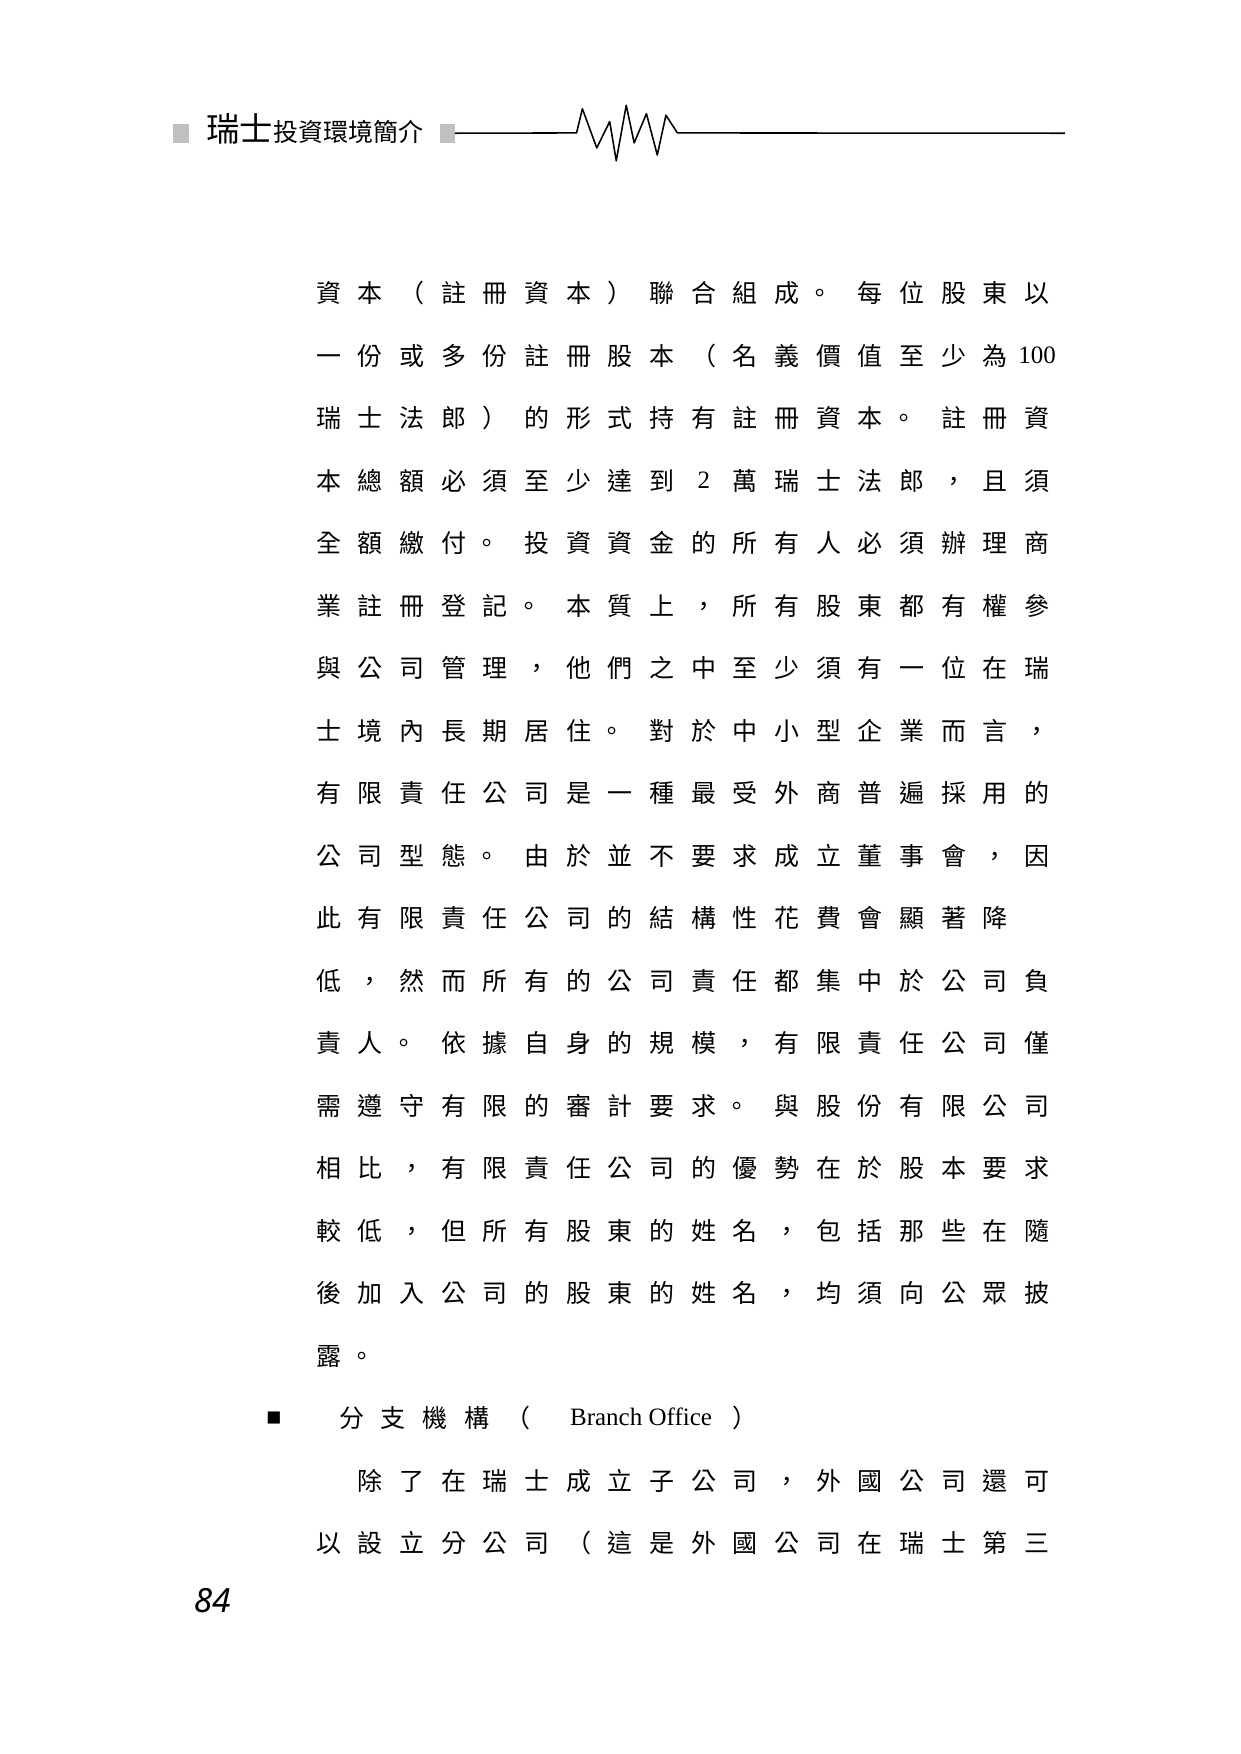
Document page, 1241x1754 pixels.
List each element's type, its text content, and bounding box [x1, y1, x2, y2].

text ■ 分支機構（Branch Office） [233, 1375, 1058, 1438]
text 除了在瑞士成立子公司，外國公司還可以設立分公司（這是外國公司在瑞士第三 [281, 1438, 1058, 1563]
text 資本（註冊資本）聯合組成。每位股東以一份或多份註冊股本（名義價值至少為100瑞士法郎）的形式持有註冊資本。註冊資本總額必須至少達到2萬瑞士法郎，且須全額繳付。投資資金的所有人必須辦理商業註冊登記。本質上，所有股東都有權參與公司管理，他們之中至少須有一位在瑞士境內長期居住。對於中小型企業而言，有限責任公司是一種最受外商普遍採用的公司型態。由於並不要求成立董事會，因此有限責任公司的結構性花費會顯著降低，然而所有的公司責任都集中於公司負責人。依據自身的規模，有限責任公司僅需遵守有限的審計要求。與股份有限公司相比，有限責任公司的優勢在於股本要求較低，但所有股東的姓名，包括那些在隨後加入公司的股東的姓名，均須向公眾披露。 [281, 250, 1058, 1375]
